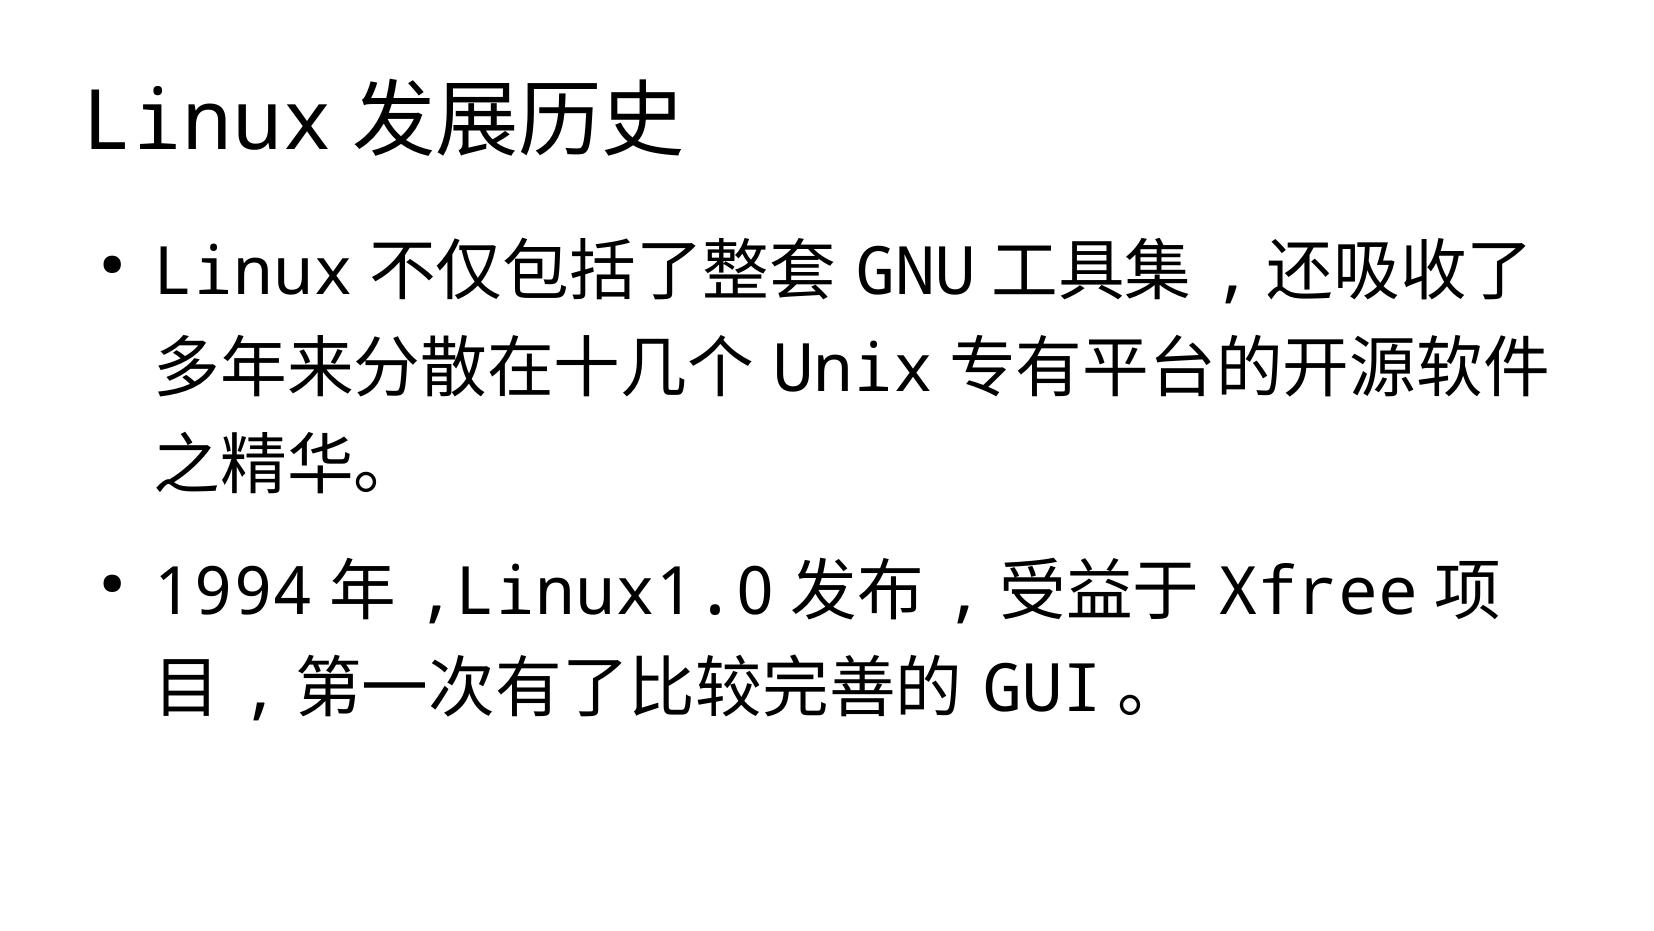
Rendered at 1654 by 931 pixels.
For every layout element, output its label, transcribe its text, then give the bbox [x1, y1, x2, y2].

title Linux发展历史 [82, 37, 1571, 189]
list Linux不仅包括了整套GNU工具集,还吸收了多年来分散在十几个Unix专有平台的开源软件之精华。 1994年,Linux1.0发布,受益于Xfree项目,第一次有了比较完善的GUI。 [82, 217, 1571, 780]
